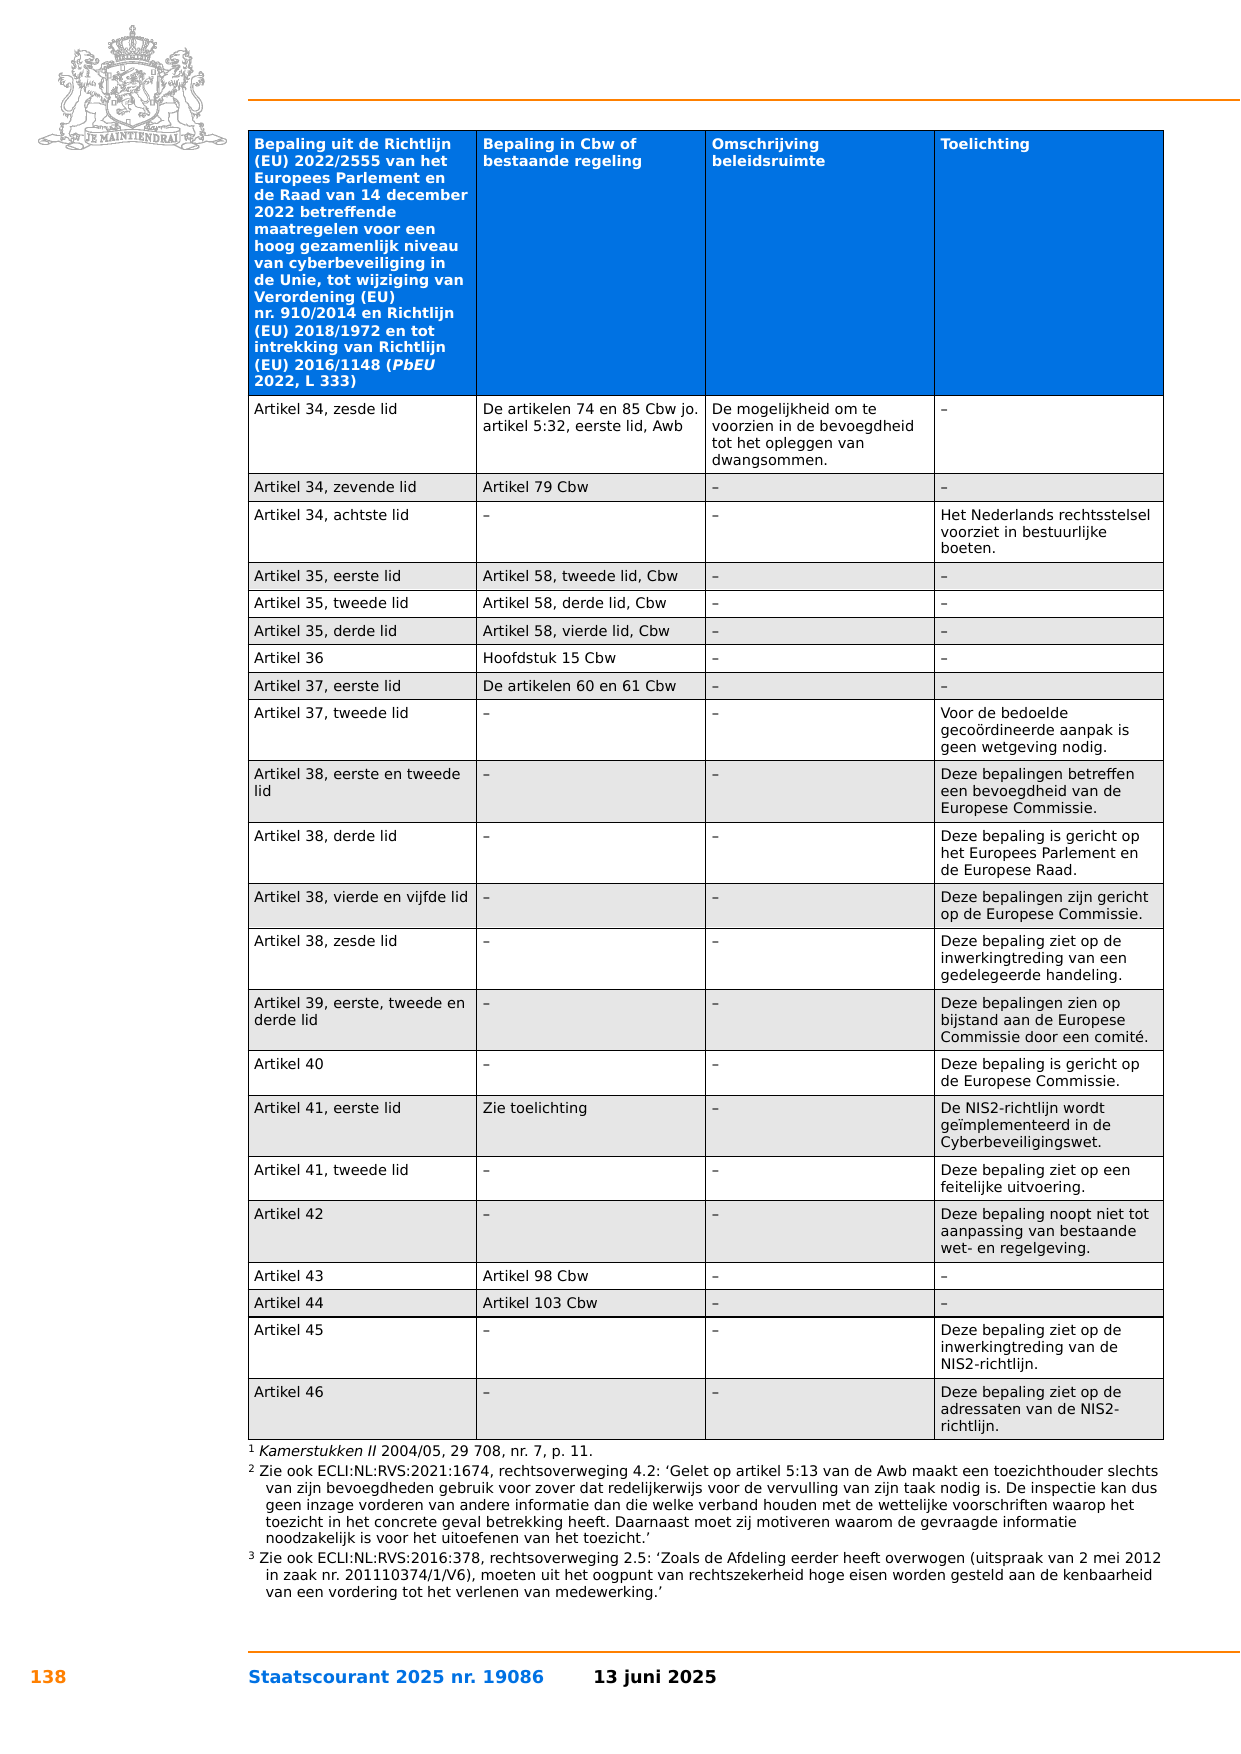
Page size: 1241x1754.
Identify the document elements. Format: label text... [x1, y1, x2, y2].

table_cell – [706, 823, 934, 883]
table_cell – [477, 1157, 705, 1200]
table_cell Deze bepaling ziet op een feitelijke uitvoering. [935, 1157, 1163, 1200]
table_cell – [706, 761, 934, 822]
table_cell Het Nederlands rechtsstelsel voorziet in bestuurlijke boeten. [935, 502, 1163, 562]
table_cell – [477, 1318, 705, 1378]
table_cell Zie toelichting [477, 1096, 705, 1156]
table_cell – [935, 563, 1163, 589]
table_cell Deze bepaling ziet op de adressaten van de NIS2-richtlijn. [935, 1379, 1163, 1439]
table_cell – [477, 700, 705, 760]
table_cell – [706, 474, 934, 501]
table_cell Artikel 58, derde lid, Cbw [477, 591, 705, 617]
table_cell De artikelen 60 en 61 Cbw [477, 673, 705, 699]
table_cell – [477, 990, 705, 1050]
table_cell – [706, 1290, 934, 1316]
table_cell Deze bepalingen zijn gericht op de Europese Commissie. [935, 884, 1163, 927]
table_cell – [935, 1290, 1163, 1316]
table_cell – [706, 1051, 934, 1094]
table_cell Artikel 43 [249, 1263, 476, 1289]
table_cell Artikel 41, tweede lid [249, 1157, 476, 1200]
table_cell Voor de bedoelde gecoördineerde aanpak is geen wetgeving nodig. [935, 700, 1163, 760]
table_header Toelichting [935, 131, 1163, 395]
table_cell Artikel 103 Cbw [477, 1290, 705, 1316]
table_cell Artikel 35, derde lid [249, 618, 476, 644]
table_cell Deze bepalingen betreffen een bevoegdheid van de Europese Commissie. [935, 761, 1163, 822]
table_cell Artikel 34, achtste lid [249, 502, 476, 562]
table_cell Artikel 38, zesde lid [249, 929, 476, 989]
table_cell Artikel 39, eerste, tweede en derde lid [249, 990, 476, 1050]
table_cell – [706, 700, 934, 760]
table_cell – [706, 1379, 934, 1439]
table_cell – [706, 1157, 934, 1200]
table_cell – [477, 823, 705, 883]
table_cell Artikel 46 [249, 1379, 476, 1439]
table_cell – [935, 591, 1163, 617]
table_cell – [706, 929, 934, 989]
table_cell Artikel 38, eerste en tweede lid [249, 761, 476, 822]
table_cell – [706, 673, 934, 699]
table_cell Deze bepaling is gericht op de Europese Commissie. [935, 1051, 1163, 1094]
table_cell – [935, 396, 1163, 473]
table_cell Deze bepaling noopt niet tot aanpassing van bestaande wet- en regelgeving. [935, 1201, 1163, 1262]
table_cell Deze bepaling is gericht op het Europees Parlement en de Europese Raad. [935, 823, 1163, 883]
table_cell Artikel 37, tweede lid [249, 700, 476, 760]
table_cell Artikel 36 [249, 645, 476, 672]
table_cell – [935, 1263, 1163, 1289]
table_cell Deze bepaling ziet op de inwerkingtreding van de NIS2-richtlijn. [935, 1318, 1163, 1378]
table_cell – [935, 474, 1163, 501]
table_cell Artikel 38, derde lid [249, 823, 476, 883]
table_cell – [706, 1318, 934, 1378]
table_cell Hoofdstuk 15 Cbw [477, 645, 705, 672]
table_cell De artikelen 74 en 85 Cbw jo. artikel 5:32, eerste lid, Awb [477, 396, 705, 473]
table_cell Artikel 98 Cbw [477, 1263, 705, 1289]
picture [38, 25, 227, 150]
table_cell Deze bepalingen zien op bijstand aan de Europese Commissie door een comité. [935, 990, 1163, 1050]
table_cell – [935, 645, 1163, 672]
table_cell Artikel 35, eerste lid [249, 563, 476, 589]
table_cell Artikel 38, vierde en vijfde lid [249, 884, 476, 927]
table_cell – [706, 1201, 934, 1262]
table_cell De mogelijkheid om te voorzien in de bevoegdheid tot het opleggen van dwangsommen. [706, 396, 934, 473]
table_cell – [935, 618, 1163, 644]
table_header Bepaling uit de Richtlijn (EU) 2022/2555 van het Europees Parlement en de Raad van 14 december 2022 betreffende maatregelen voor een hoog gezamenlijk niveau van cyberbeveiliging in de Unie, tot wijziging van Verordening (EU) nr. 910/2014 en Richtlijn (EU) 2018/1972 en tot intrekking van Richtlijn (EU) 2016/1148 (PbEU 2022, L 333) [249, 131, 476, 395]
table_cell Artikel 35, tweede lid [249, 591, 476, 617]
table_cell – [706, 502, 934, 562]
table_cell – [477, 761, 705, 822]
table_cell Artikel 40 [249, 1051, 476, 1094]
table_cell 1 Kamerstukken II 2004/05, 29 708, nr. 7, p. 11. 2 Zie ook ECLI:NL:RVS:2021:1674, rechtsoverweging 4.2: ‘Gelet op artikel 5:13 van de Awb maakt een toezichthouder slechts van zijn bevoegdheden gebruik voor zover dat redelijkerwijs voor de vervulling van zijn taak nodig is. De inspectie kan dus geen inzage vorderen van andere informatie dan die welke verband houden met de wettelijke voorschriften waarop het toezicht in het concrete geval betrekking heeft. Daarnaast moet zij motiveren waarom de gevraagde informatie noodzakelijk is voor het uitoefenen van het toezicht.’ 3 Zie ook ECLI:NL:RVS:2016:378, rechtsoverweging 2.5: ‘Zoals de Afdeling eerder heeft overwogen (uitspraak van 2 mei 2012 in zaak nr. 201110374/1/V6), moeten uit het oogpunt van rechtszekerheid hoge eisen worden gesteld aan de kenbaarheid van een vordering tot het verlenen van medewerking.’ [248, 1440, 1163, 1601]
table_cell – [477, 1051, 705, 1094]
table_header Bepaling in Cbw of bestaande regeling [477, 131, 705, 395]
table_cell – [477, 1201, 705, 1262]
table_cell – [706, 591, 934, 617]
table_cell Artikel 45 [249, 1318, 476, 1378]
table_cell Artikel 79 Cbw [477, 474, 705, 501]
table_header Omschrijving beleidsruimte [706, 131, 934, 395]
table_cell – [477, 1379, 705, 1439]
table_cell Artikel 41, eerste lid [249, 1096, 476, 1156]
table_cell De NIS2-richtlijn wordt geïmplementeerd in de Cyberbeveiligingswet. [935, 1096, 1163, 1156]
table_cell Artikel 58, vierde lid, Cbw [477, 618, 705, 644]
table_cell – [477, 884, 705, 927]
table_cell Artikel 44 [249, 1290, 476, 1316]
table_cell Deze bepaling ziet op de inwerkingtreding van een gedelegeerde handeling. [935, 929, 1163, 989]
table_cell Artikel 42 [249, 1201, 476, 1262]
table_cell Artikel 58, tweede lid, Cbw [477, 563, 705, 589]
table_cell – [706, 1096, 934, 1156]
table_cell Artikel 34, zesde lid [249, 396, 476, 473]
table_cell – [706, 563, 934, 589]
table_cell Artikel 37, eerste lid [249, 673, 476, 699]
table_cell – [706, 618, 934, 644]
table_cell – [706, 645, 934, 672]
table_cell – [706, 884, 934, 927]
table_cell – [706, 990, 934, 1050]
table_cell – [935, 673, 1163, 699]
table_cell – [706, 1263, 934, 1289]
table_cell Artikel 34, zevende lid [249, 474, 476, 501]
table_cell – [477, 929, 705, 989]
table_cell – [477, 502, 705, 562]
